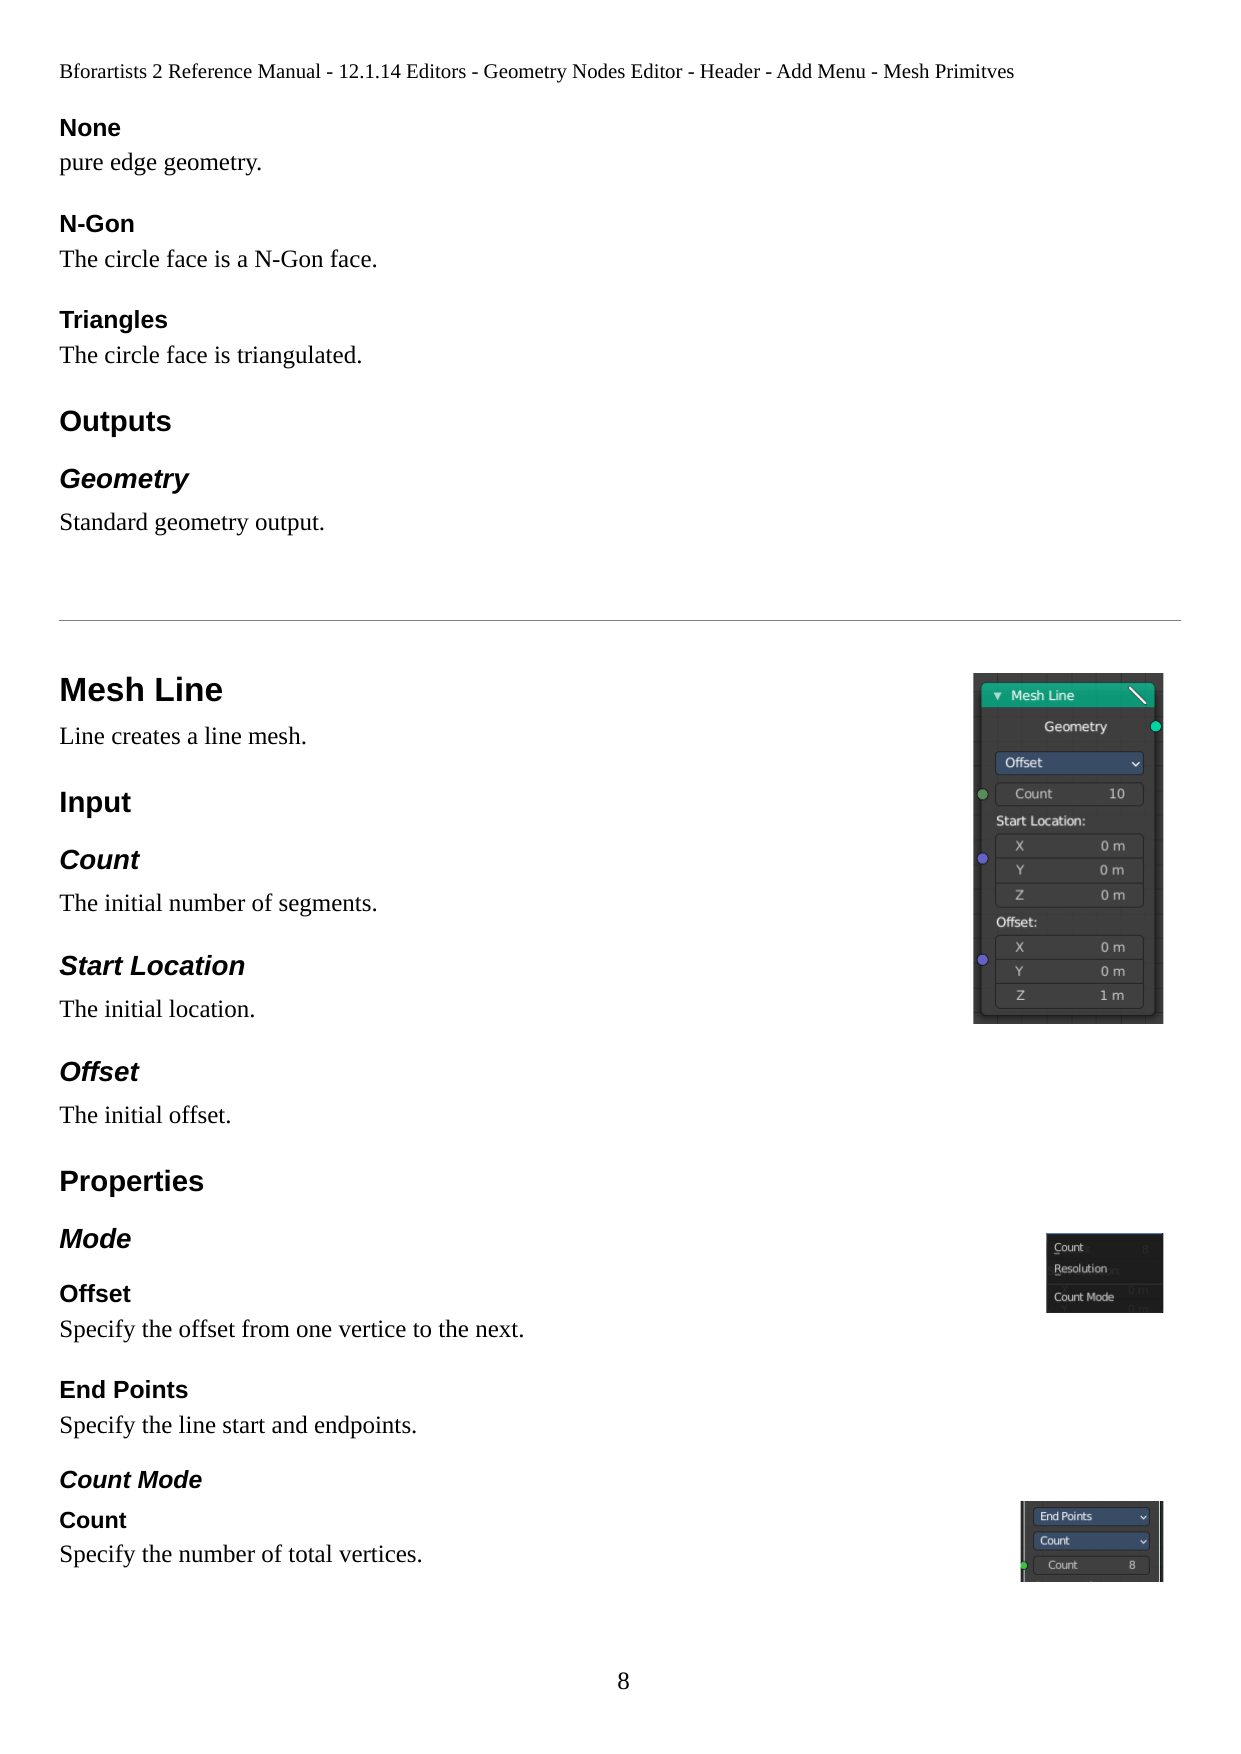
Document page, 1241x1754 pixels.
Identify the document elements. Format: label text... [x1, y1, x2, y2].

text [1164, 994, 1181, 1023]
subtitle [1164, 1279, 1181, 1308]
text The circle face is triangulated. [59, 340, 1181, 369]
subtitle Geometry [59, 462, 1181, 494]
subtitle N-Gon [59, 209, 1181, 237]
text The initial number of segments. [59, 888, 973, 917]
picture [1020, 1501, 1164, 1582]
picture [973, 673, 1164, 1024]
subtitle Offset [59, 1279, 1046, 1308]
text The initial offset. [59, 1100, 1181, 1128]
subtitle Count [59, 1507, 1020, 1533]
subtitle End Points [59, 1375, 1181, 1404]
text The initial location. [59, 994, 973, 1023]
subtitle [1164, 1507, 1181, 1533]
subtitle [1164, 843, 1181, 875]
subtitle Outputs [59, 404, 1181, 437]
picture [1046, 1233, 1164, 1313]
subtitle Start Location [59, 949, 973, 981]
subtitle Mode [59, 1222, 1181, 1254]
text The circle face is a N-Gon face. [59, 244, 1181, 272]
text pure edge geometry. [59, 147, 1181, 176]
subtitle [1164, 785, 1181, 818]
subtitle None [59, 113, 1181, 141]
subtitle Input [59, 785, 973, 818]
subtitle Offset [59, 1055, 1181, 1087]
subtitle Count Mode [59, 1466, 1181, 1494]
subtitle [1164, 949, 1181, 981]
text Standard geometry output. [59, 507, 1181, 536]
subtitle Mesh Line [59, 670, 1181, 709]
text Specify the offset from one vertice to the next. [59, 1314, 1181, 1343]
subtitle Triangles [59, 305, 1181, 334]
text Line creates a line mesh. [59, 721, 973, 750]
subtitle Properties [59, 1163, 1181, 1197]
subtitle Count [59, 843, 973, 875]
text Specify the line start and endpoints. [59, 1410, 1181, 1439]
text Specify the number of total vertices. [59, 1539, 1020, 1568]
